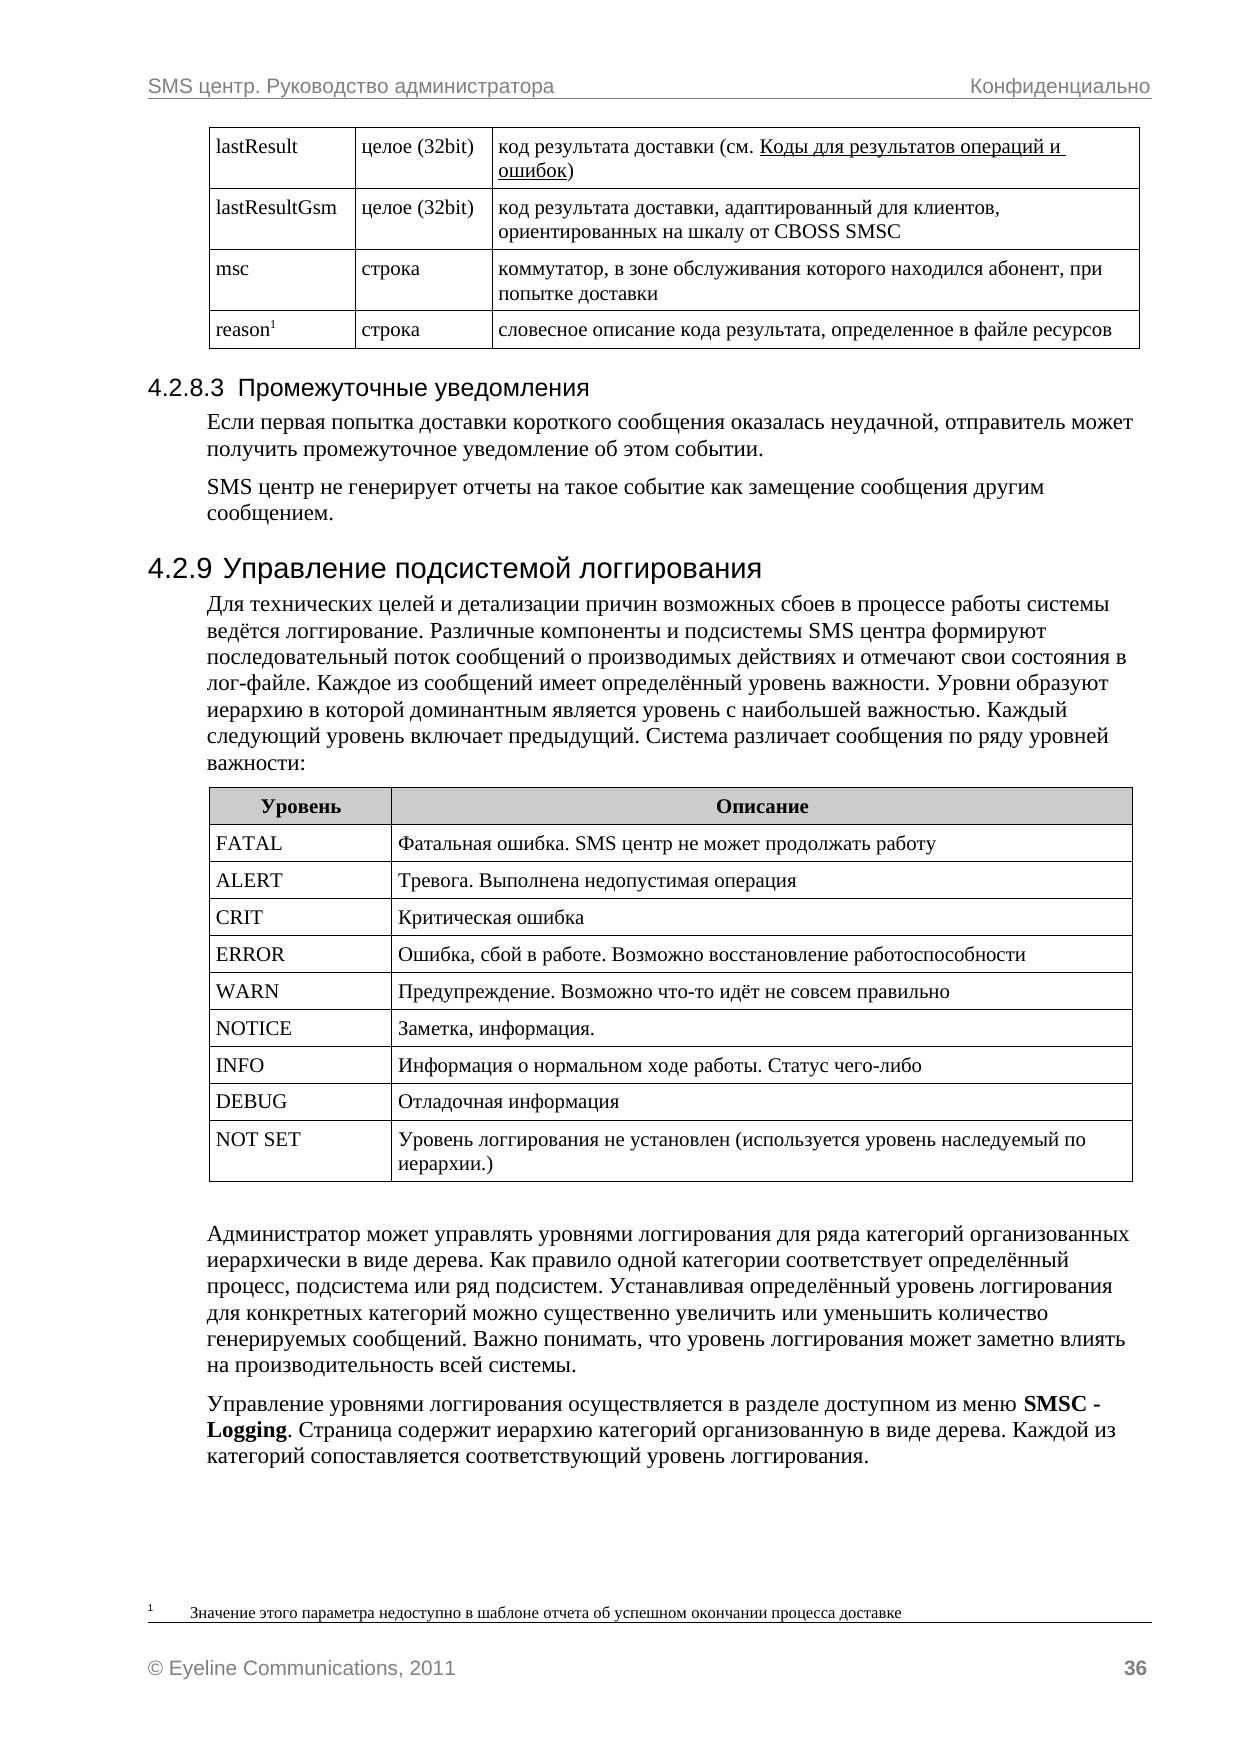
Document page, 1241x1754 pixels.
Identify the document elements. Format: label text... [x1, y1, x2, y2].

table_cell reason [210, 311, 355, 347]
table_cell код результата доставки (см. Коды для результатов операций и ошибок) [493, 128, 1139, 188]
text Администратор может управлять уровнями логгирования для ряда категорий организованных иерархически в виде дерева. Как правило одной категории соответствует определённый процесс, подсистема или ряд подсистем. Устанавливая определённый уровень логгирования для конкретных категорий можно существенно увеличить или уменьшить количество генерируемых сообщений. Важно понимать, что уровень логгирования может заметно влиять на производительность всей системы. [207, 1220, 1152, 1378]
table_cell Уровень логгирования не установлен (используется уровень наследуемый по иерархии.) [392, 1121, 1132, 1181]
table_cell Предупреждение. Возможно что-то идёт не совсем правильно [392, 973, 1132, 1008]
table_cell lastResultGsm [210, 189, 355, 249]
table_cell целое (32bit) [356, 128, 492, 188]
table_cell NOT SET [210, 1121, 391, 1181]
table_cell Заметка, информация. [392, 1010, 1132, 1046]
table_cell WARN [210, 973, 391, 1008]
table_cell словесное описание кода результата, определенное в файле ресурсов [493, 311, 1139, 347]
table_cell DEBUG [210, 1084, 391, 1119]
table_cell Фатальная ошибка. SMS центр не может продолжать работу [392, 825, 1132, 861]
subtitle Управление подсистемой логгирования [148, 551, 1152, 584]
text Если первая попытка доставки короткого сообщения оказалась неудачной, отправитель может получить промежуточное уведомление об этом событии. [207, 408, 1152, 461]
table_cell NOTICE [210, 1010, 391, 1046]
table_cell целое (32bit) [356, 189, 492, 249]
table_cell коммутатор, в зоне обслуживания которого находился абонент, при попытке доставки [493, 250, 1139, 310]
table_cell msc [210, 250, 355, 310]
table_cell Ошибка, сбой в работе. Возможно восстановление работоспособности [392, 936, 1132, 972]
table_header Уровень [210, 788, 391, 824]
table_cell Отладочная информация [392, 1084, 1132, 1119]
table_cell INFO [210, 1047, 391, 1082]
table_cell Тревога. Выполнена недопустимая операция [392, 862, 1132, 898]
subtitle Промежуточные уведомления [148, 373, 1152, 402]
text Управление уровнями логгирования осуществляется в разделе доступном из меню SMSC - Logging. Страница содержит иерархию категорий организованную в виде дерева. Каждой из категорий сопоставляется соответствующий уровень логгирования. [207, 1389, 1152, 1469]
text SMS центр не генерирует отчеты на такое событие как замещение сообщения другим сообщением. [207, 473, 1152, 526]
text Для технических целей и детализации причин возможных сбоев в процессе работы системы ведётся логгирование. Различные компоненты и подсистемы SMS центра формируют последовательный поток сообщений о производимых действиях и отмечают свои состояния в лог-файле. Каждое из сообщений имеет определённый уровень важности. Уровни образуют иерархию в которой доминантным является уровень с наибольшей важностью. Каждый следующий уровень включает предыдущий. Система различает сообщения по ряду уровней важности: [207, 590, 1152, 775]
table_header Описание [392, 788, 1132, 824]
table_cell lastResult [210, 128, 355, 188]
table_cell ERROR [210, 936, 391, 972]
table_cell ALERT [210, 862, 391, 898]
table_cell строка [356, 311, 492, 347]
table_cell FATAL [210, 825, 391, 861]
table_cell Информация о нормальном ходе работы. Статус чего-либо [392, 1047, 1132, 1082]
table_cell код результата доставки, адаптированный для клиентов, ориентированных на шкалу от CBOSS SMSC [493, 189, 1139, 249]
table_cell Критическая ошибка [392, 899, 1132, 934]
table_cell строка [356, 250, 492, 310]
table_cell CRIT [210, 899, 391, 934]
